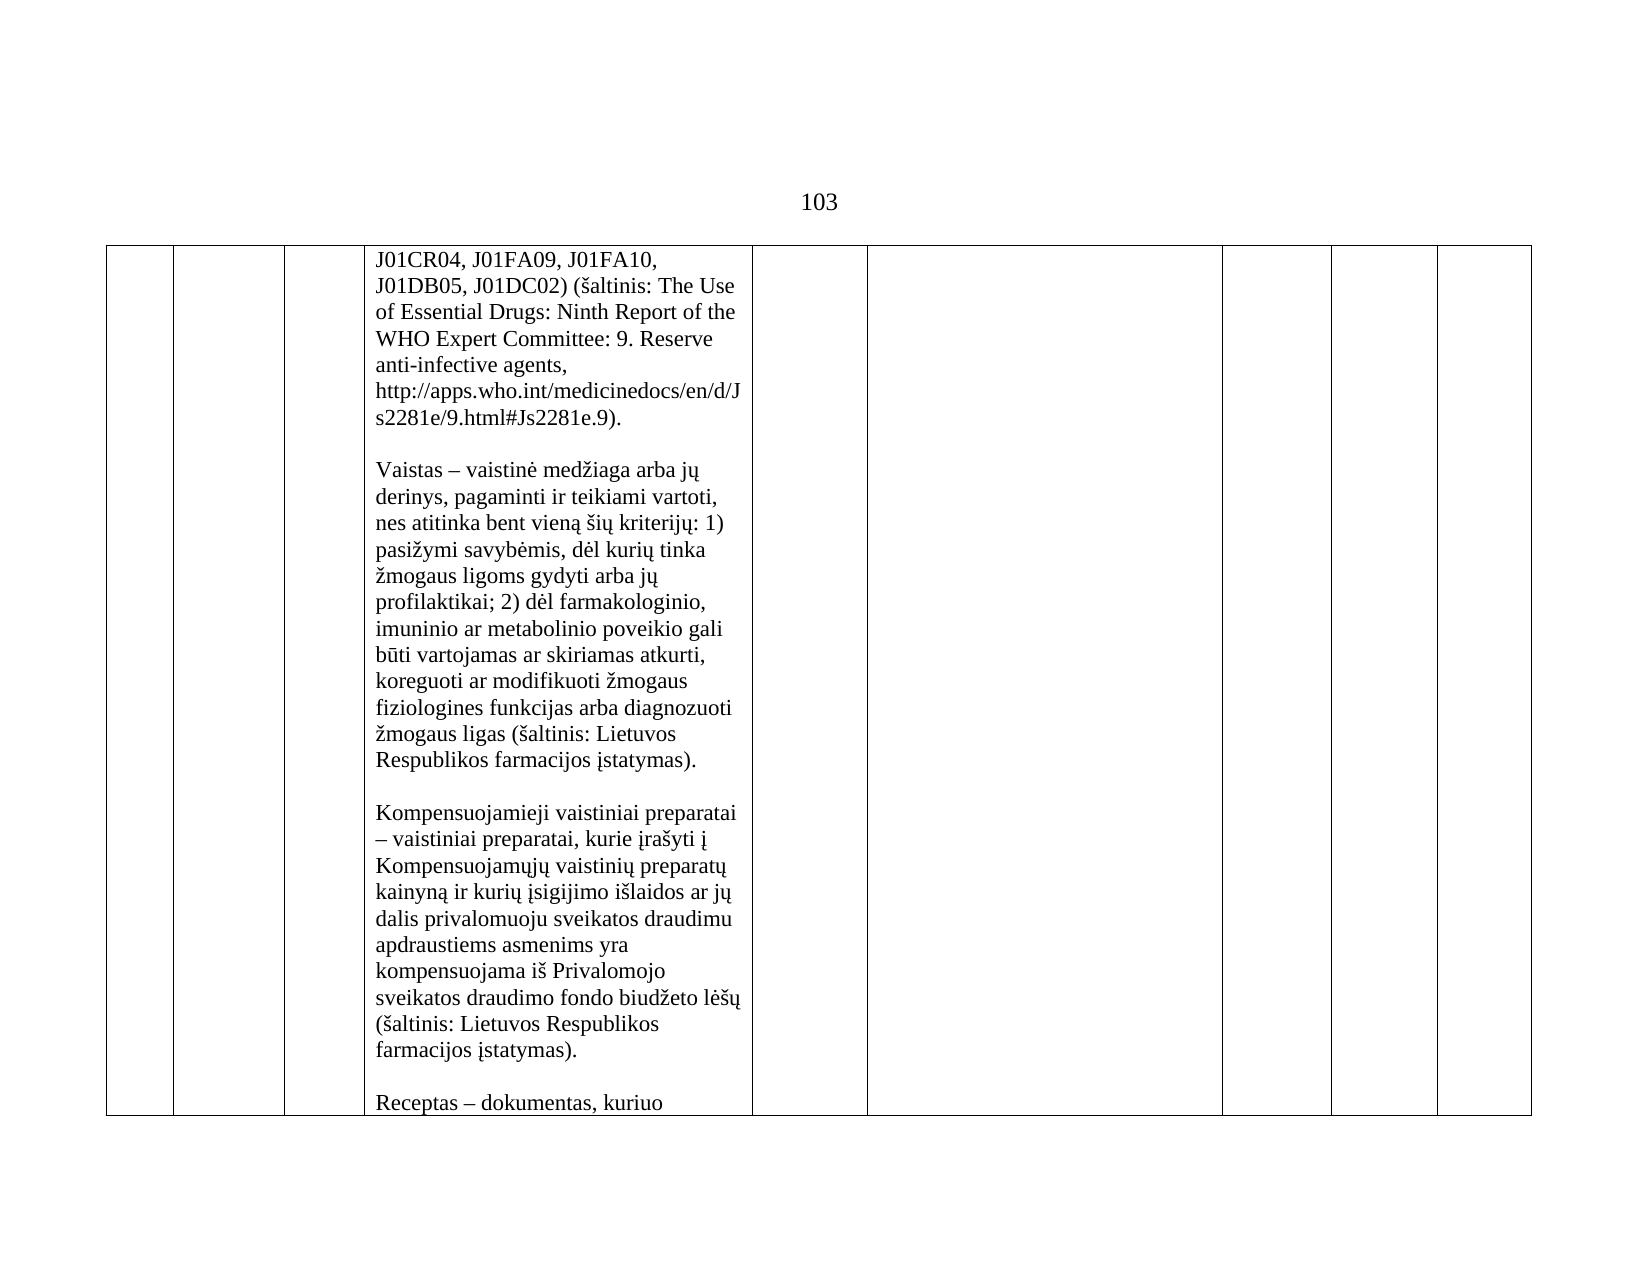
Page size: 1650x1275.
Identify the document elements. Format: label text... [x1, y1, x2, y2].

table_cell [1223, 246, 1331, 1115]
table_cell [753, 246, 867, 1115]
table_cell [868, 246, 1222, 1115]
table_cell [174, 246, 284, 1115]
table_cell [1332, 246, 1437, 1115]
table_cell [285, 246, 364, 1115]
table_cell [107, 246, 173, 1115]
table_cell J01CR04, J01FA09, J01FA10, J01DB05, J01DC02) (šaltinis: The Use of Essential Drugs: Ninth Report of the WHO Expert Committee: 9. Reserve anti-infective agents, http://apps.who.int/medicinedocs/en/d/Js2281e/9.html#Js2281e.9). Vaistas – vaistinė medžiaga arba jų derinys, pagaminti ir teikiami vartoti, nes atitinka bent vieną šių kriterijų: 1) pasižymi savybėmis, dėl kurių tinka žmogaus ligoms gydyti arba jų profilaktikai; 2) dėl farmakologinio, imuninio ar metabolinio poveikio gali būti vartojamas ar skiriamas atkurti, koreguoti ar modifikuoti žmogaus fiziologines funkcijas arba diagnozuoti žmogaus ligas (šaltinis: Lietuvos Respublikos farmacijos įstatymas). Kompensuojamieji vaistiniai preparatai – vaistiniai preparatai, kurie įrašyti į Kompensuojamųjų vaistinių preparatų kainyną ir kurių įsigijimo išlaidos ar jų dalis privalomuoju sveikatos draudimu apdraustiems asmenims yra kompensuojama iš Privalomojo sveikatos draudimo fondo biudžeto lėšų (šaltinis: Lietuvos Respublikos farmacijos įstatymas). Receptas – dokumentas, kuriuo [365, 246, 752, 1115]
table_cell [1438, 246, 1531, 1115]
